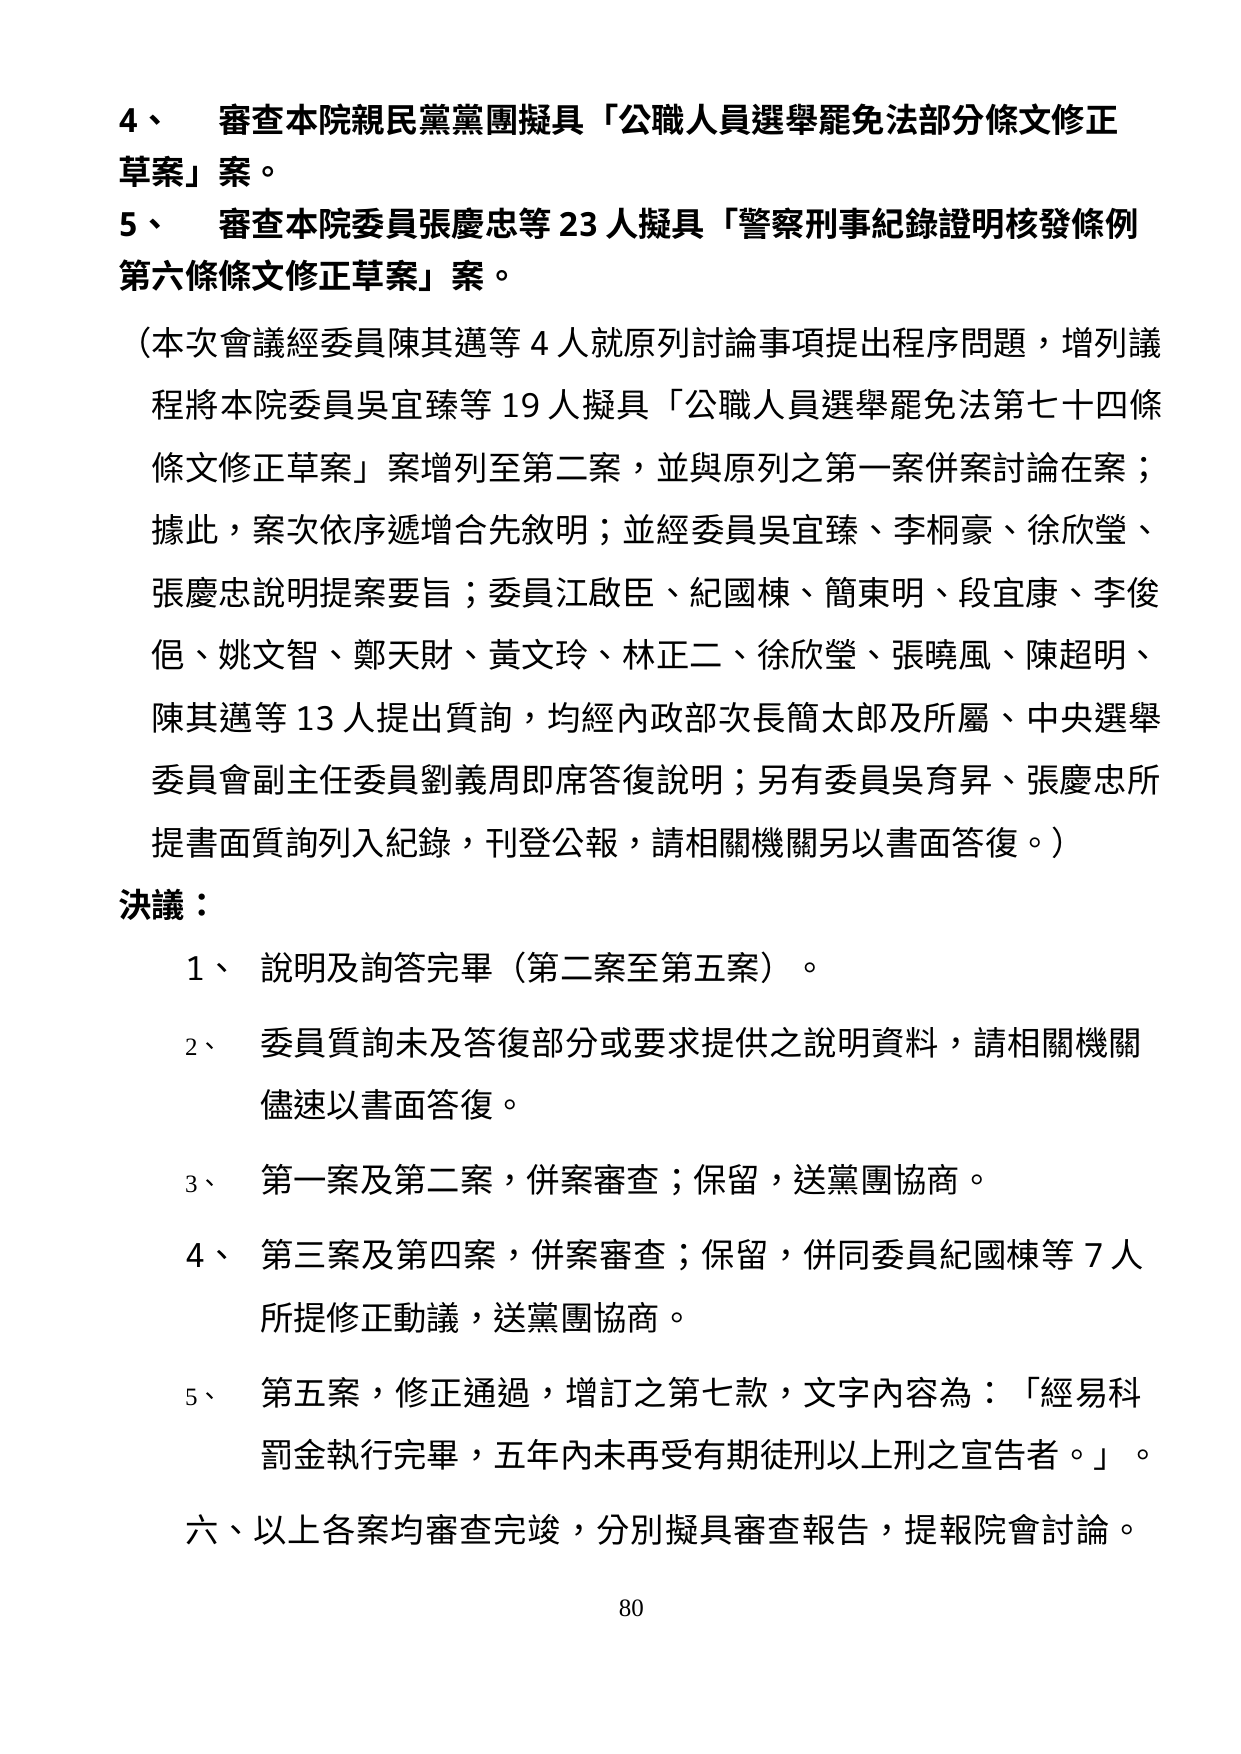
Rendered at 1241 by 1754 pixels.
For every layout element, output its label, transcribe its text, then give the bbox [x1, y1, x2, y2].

text 決議： [118, 862, 1144, 924]
list 審查本院親民黨黨團擬具「公職人員選舉罷免法部分條文修正草案」案。 [118, 91, 1146, 195]
text 六、以上各案均審查完竣，分別擬具審查報告，提報院會討論。 [185, 1487, 1144, 1549]
list 第三案及第四案，併案審查；保留，併同委員紀國棟等7人所提修正動議，送黨團協商。 [185, 1212, 1144, 1337]
list 審查本院委員張慶忠等23人擬具「警察刑事紀錄證明核發條例第六條條文修正草案」案。 [118, 195, 1150, 299]
text （本次會議經委員陳其邁等4人就原列討論事項提出程序問題，增列議程將本院委員吳宜臻等19人擬具「公職人員選舉罷免法第七十四條條文修正草案」案增列至第二案，並與原列之第一案併案討論在案；據此，案次依序遞增合先敘明；並經委員吳宜臻、李桐豪、徐欣瑩、張慶忠說明提案要旨；委員江啟臣、紀國棟、簡東明、段宜康、李俊俋、姚文智、鄭天財、黃文玲、林正二、徐欣瑩、張曉風、陳超明、陳其邁等13人提出質詢，均經內政部次長簡太郎及所屬、中央選舉委員會副主任委員劉義周即席答復說明；另有委員吳育昇、張慶忠所提書面質詢列入紀錄，刊登公報，請相關機關另以書面答復。） [118, 299, 1163, 862]
list 第五案，修正通過，增訂之第七款，文字內容為：「經易科罰金執行完畢，五年內未再受有期徒刑以上刑之宣告者。」。 [185, 1349, 1144, 1474]
list 說明及詢答完畢（第二案至第五案）。 [185, 924, 1144, 987]
list 第一案及第二案，併案審查；保留，送黨團協商。 [185, 1137, 1144, 1199]
list 委員質詢未及答復部分或要求提供之說明資料，請相關機關儘速以書面答復。 [185, 999, 1144, 1124]
